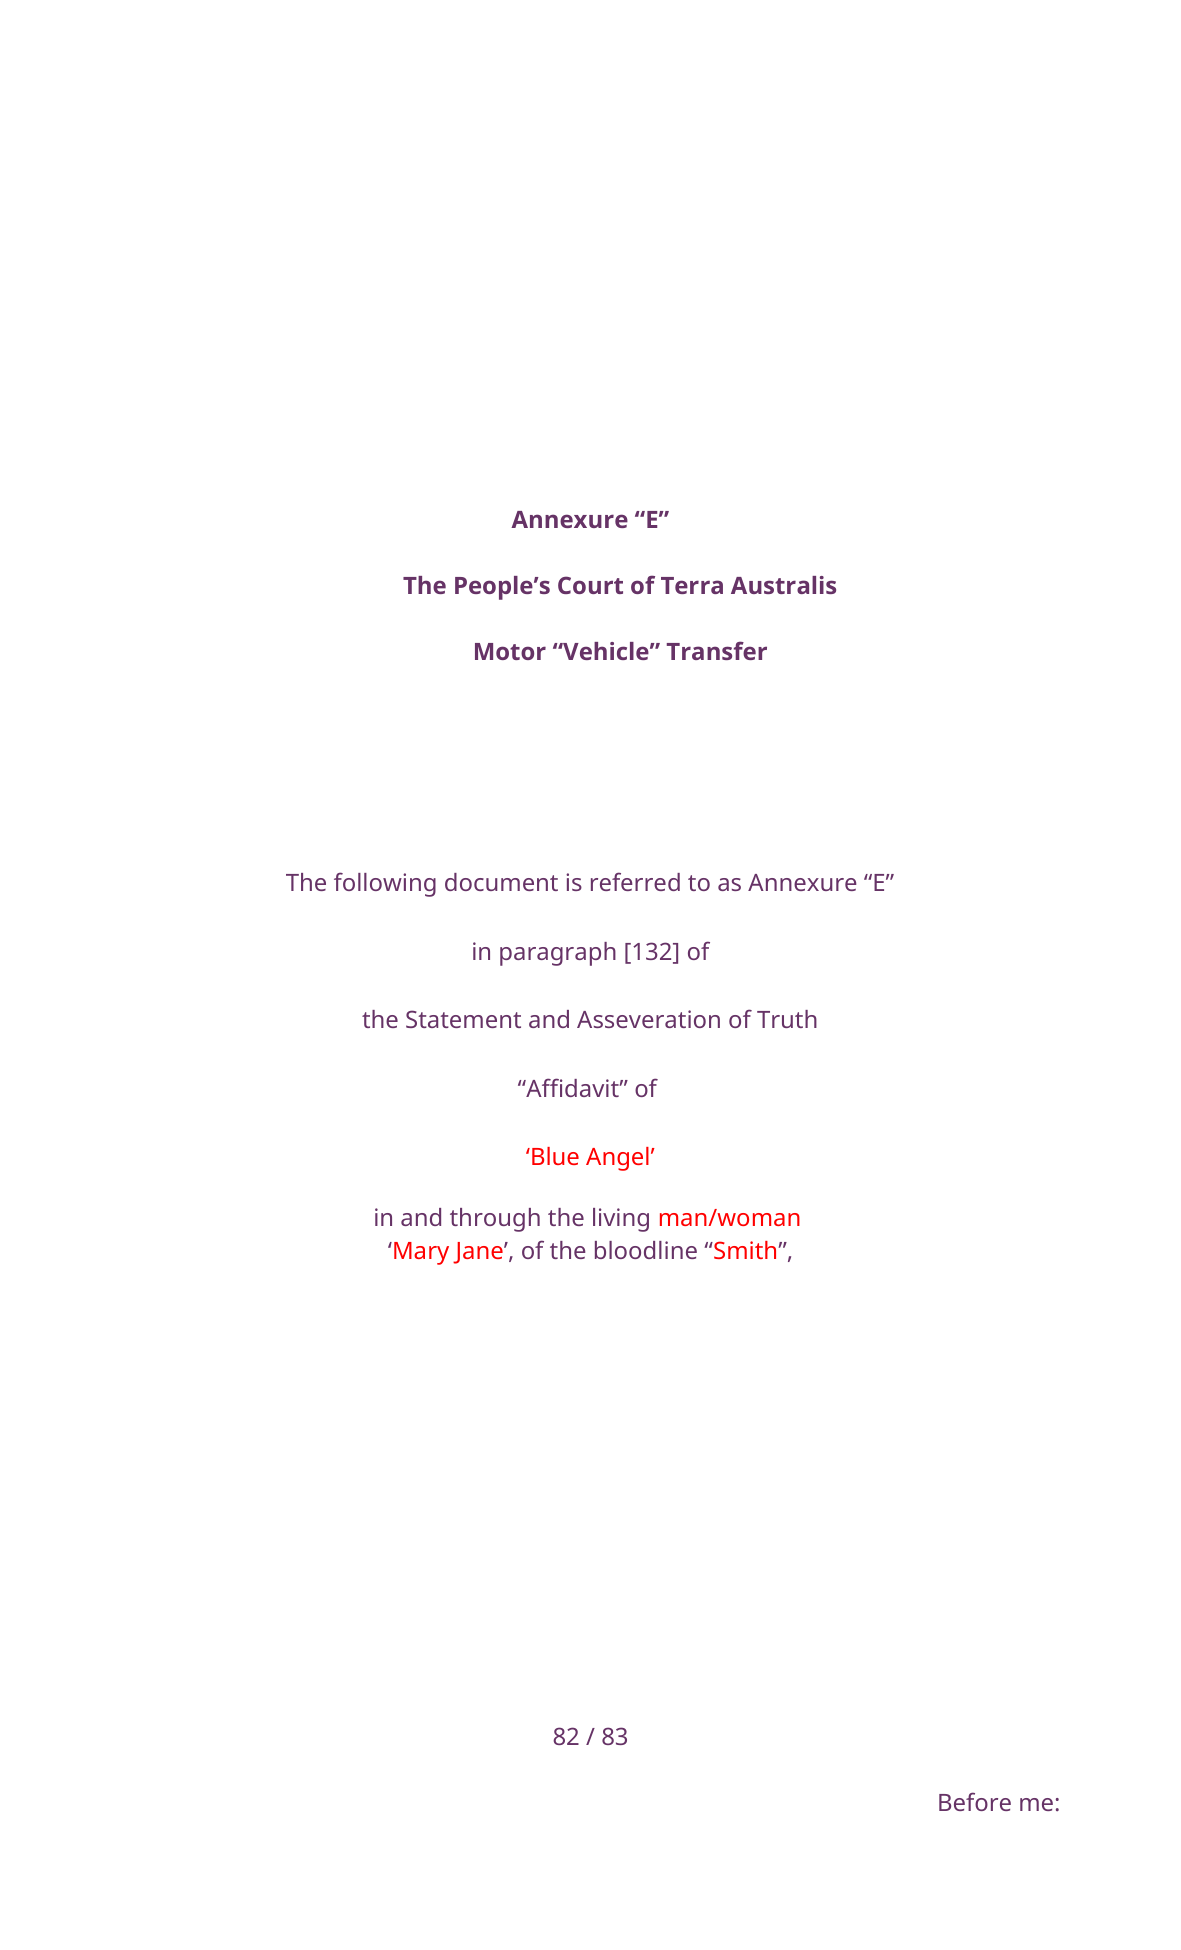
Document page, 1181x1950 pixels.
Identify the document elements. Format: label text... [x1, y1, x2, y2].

text in paragraph [132] of [120, 934, 1061, 967]
subtitle Motor “Vehicle” Transfer [120, 635, 1061, 667]
text the Statement and Asseveration of Truth [120, 1003, 1061, 1036]
list in and through the living man/woman [120, 1201, 1061, 1233]
list ‘Mary Jane’, of the bloodline “Smith”, [120, 1233, 1061, 1266]
text “Affidavit” of [120, 1072, 1061, 1104]
text The following document is referred to as Annexure “E” [120, 866, 1061, 899]
list ‘Blue Angel’ [120, 1140, 1061, 1173]
subtitle Annexure “E” [120, 503, 1061, 535]
subtitle The People’s Court of Terra Australis [120, 569, 1061, 601]
